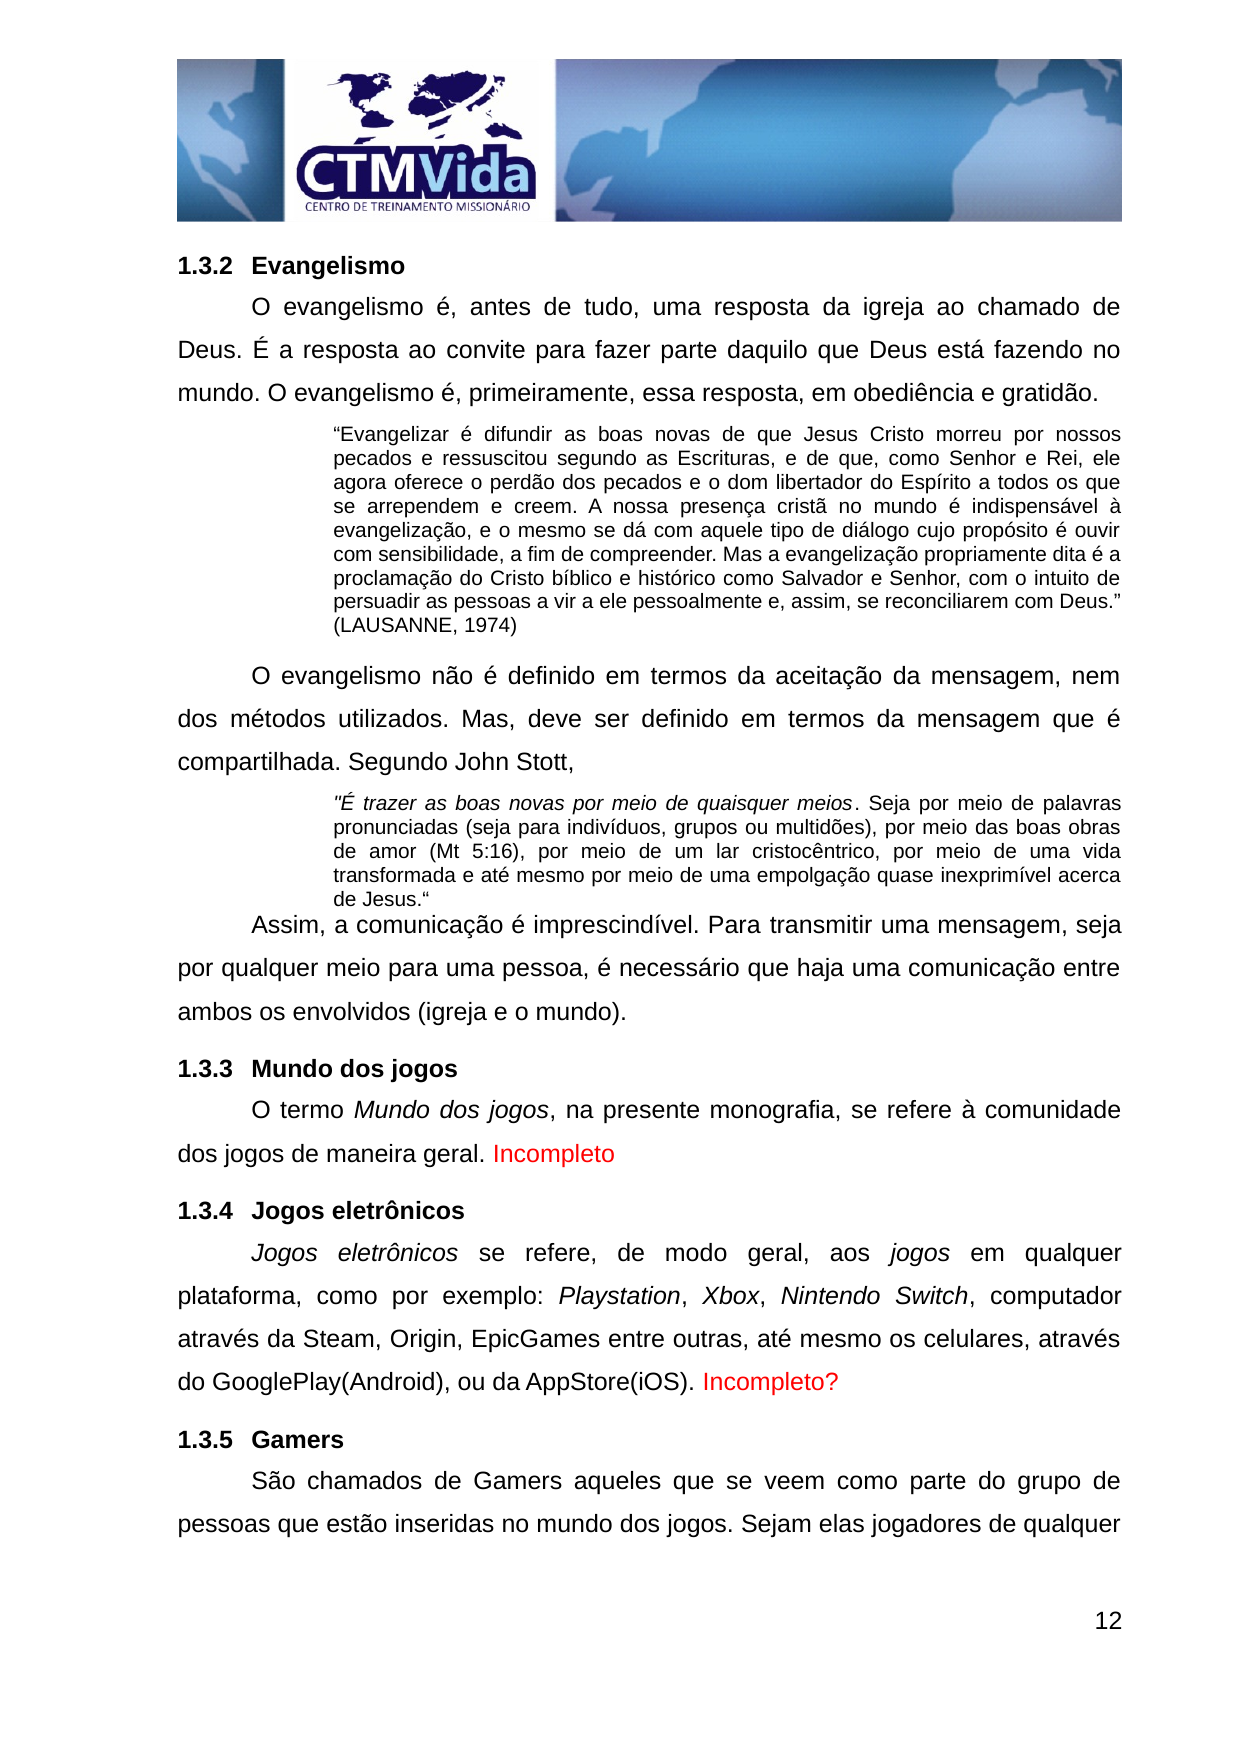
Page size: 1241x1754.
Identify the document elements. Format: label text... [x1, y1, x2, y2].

text Jogos eletrônicos se refere, de modo geral, aos jogos em qualquer plataforma, como por exemplo: Playstation, Xbox, Nintendo Switch, computador através da Steam, Origin, EpicGames entre outras, até mesmo os celulares, através do GooglePlay(Android), ou da AppStore(iOS). Incompleto? [177, 1238, 1122, 1396]
text "É trazer as boas novas por meio de quaisquer meios. Seja por meio de palavras pronunciadas (seja para indivíduos, grupos ou multidões), por meio das boas obras de amor (Mt 5:16), por meio de um lar cristocêntrico, por meio de uma vida transformada e até mesmo por meio de uma empolgação quase inexprimível acerca de Jesus.“ [333, 791, 1122, 910]
text O termo Mundo dos jogos, na presente monografia, se refere à comunidade dos jogos de maneira geral. Incompleto [177, 1096, 1122, 1167]
text O evangelismo é, antes de tudo, uma resposta da igreja ao chamado de Deus. É a resposta ao convite para fazer parte daquilo que Deus está fazendo no mundo. O evangelismo é, primeiramente, essa resposta, em obediência e gratidão. [177, 292, 1122, 407]
picture [177, 59, 1122, 222]
text O evangelismo não é definido em termos da aceitação da mensagem, nem dos métodos utilizados. Mas, deve ser definido em termos da mensagem que é compartilhada. Segundo John Stott, [177, 661, 1122, 776]
subtitle 1.3.3 Mundo dos jogos [177, 1054, 1122, 1083]
subtitle 1.3.5 Gamers [177, 1425, 1122, 1453]
text São chamados de Gamers aqueles que se veem como parte do grupo de pessoas que estão inseridas no mundo dos jogos. Sejam elas jogadores de qualquer [177, 1466, 1122, 1538]
text Assim, a comunicação é imprescindível. Para transmitir uma mensagem, seja por qualquer meio para uma pessoa, é necessário que haja uma comunicação entre ambos os envolvidos (igreja e o mundo). [177, 910, 1122, 1025]
text “Evangelizar é difundir as boas novas de que Jesus Cristo morreu por nossos pecados e ressuscitou segundo as Escrituras, e de que, como Senhor e Rei, ele agora oferece o perdão dos pecados e o dom libertador do Espírito a todos os que se arrependem e creem. A nossa presença cristã no mundo é indispensável à evangelização, e o mesmo se dá com aquele tipo de diálogo cujo propósito é ouvir com sensibilidade, a fim de compreender. Mas a evangelização propriamente dita é a proclamação do Cristo bíblico e histórico como Salvador e Senhor, com o intuito de persuadir as pessoas a vir a ele pessoalmente e, assim, se reconciliarem com Deus.” (LAUSANNE, 1974) [333, 422, 1122, 637]
subtitle 1.3.2 Evangelismo [177, 251, 1122, 280]
subtitle 1.3.4 Jogos eletrônicos [177, 1196, 1122, 1225]
